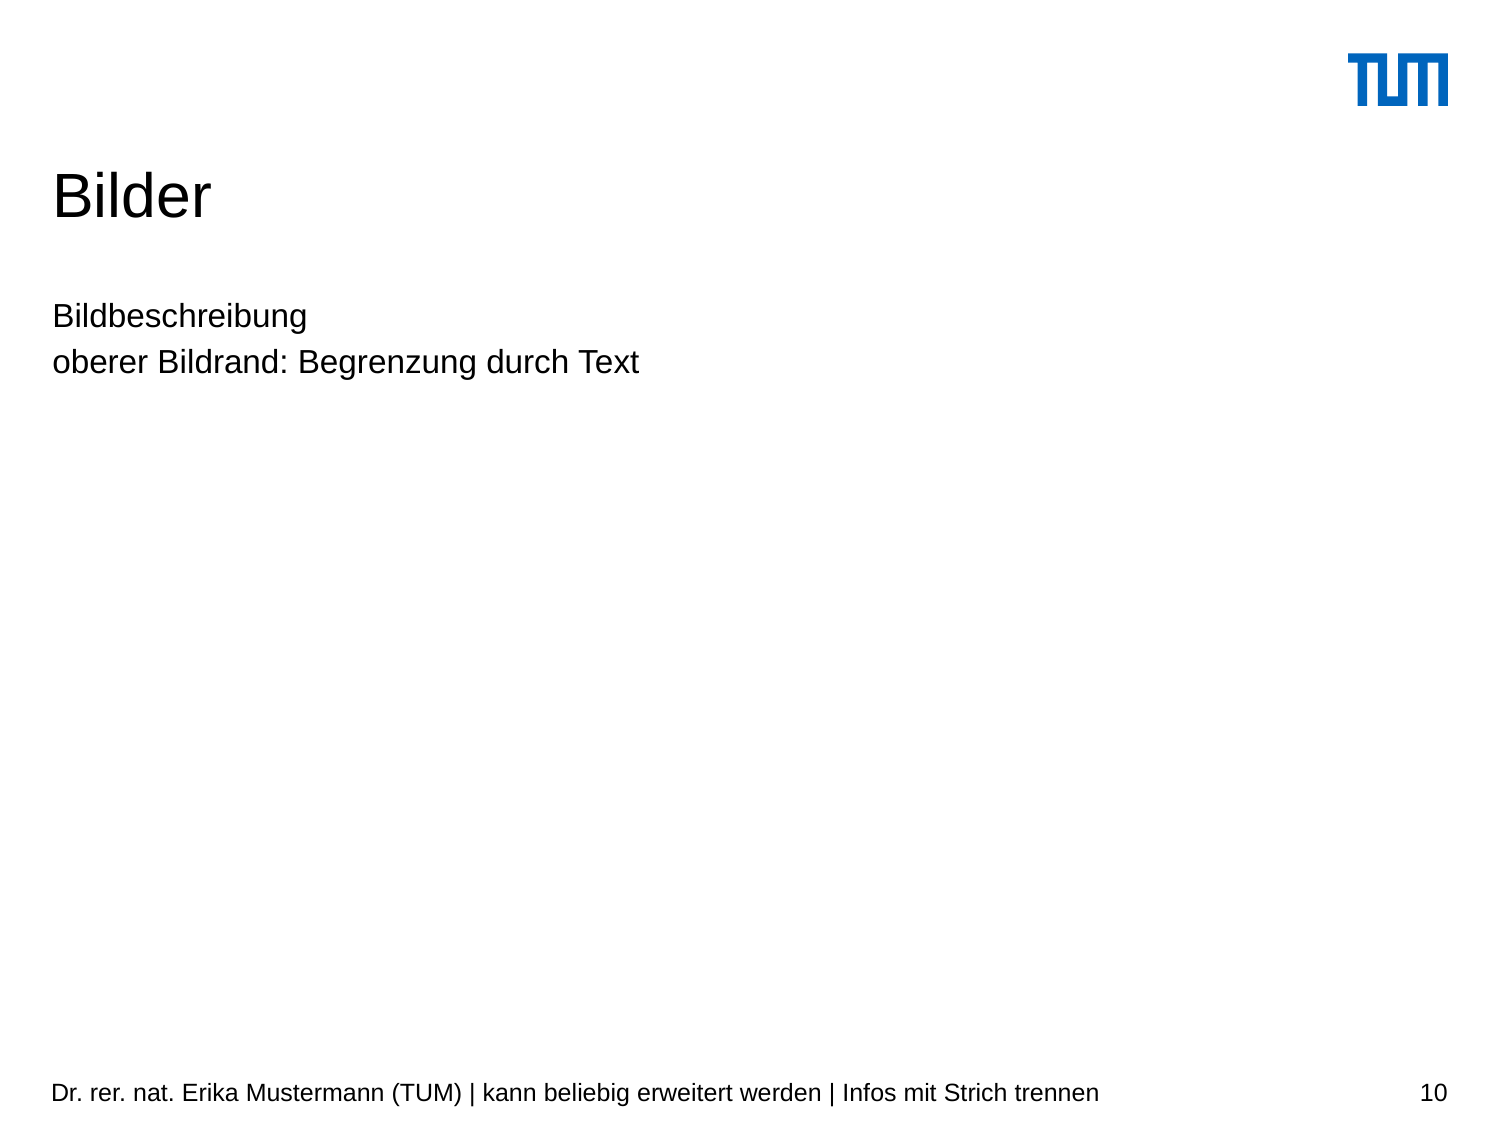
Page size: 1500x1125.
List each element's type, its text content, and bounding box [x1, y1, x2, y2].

list Bildbeschreibung oberer Bildrand: Begrenzung durch Text [52, 289, 1449, 407]
title Bilder [52, 163, 1449, 231]
